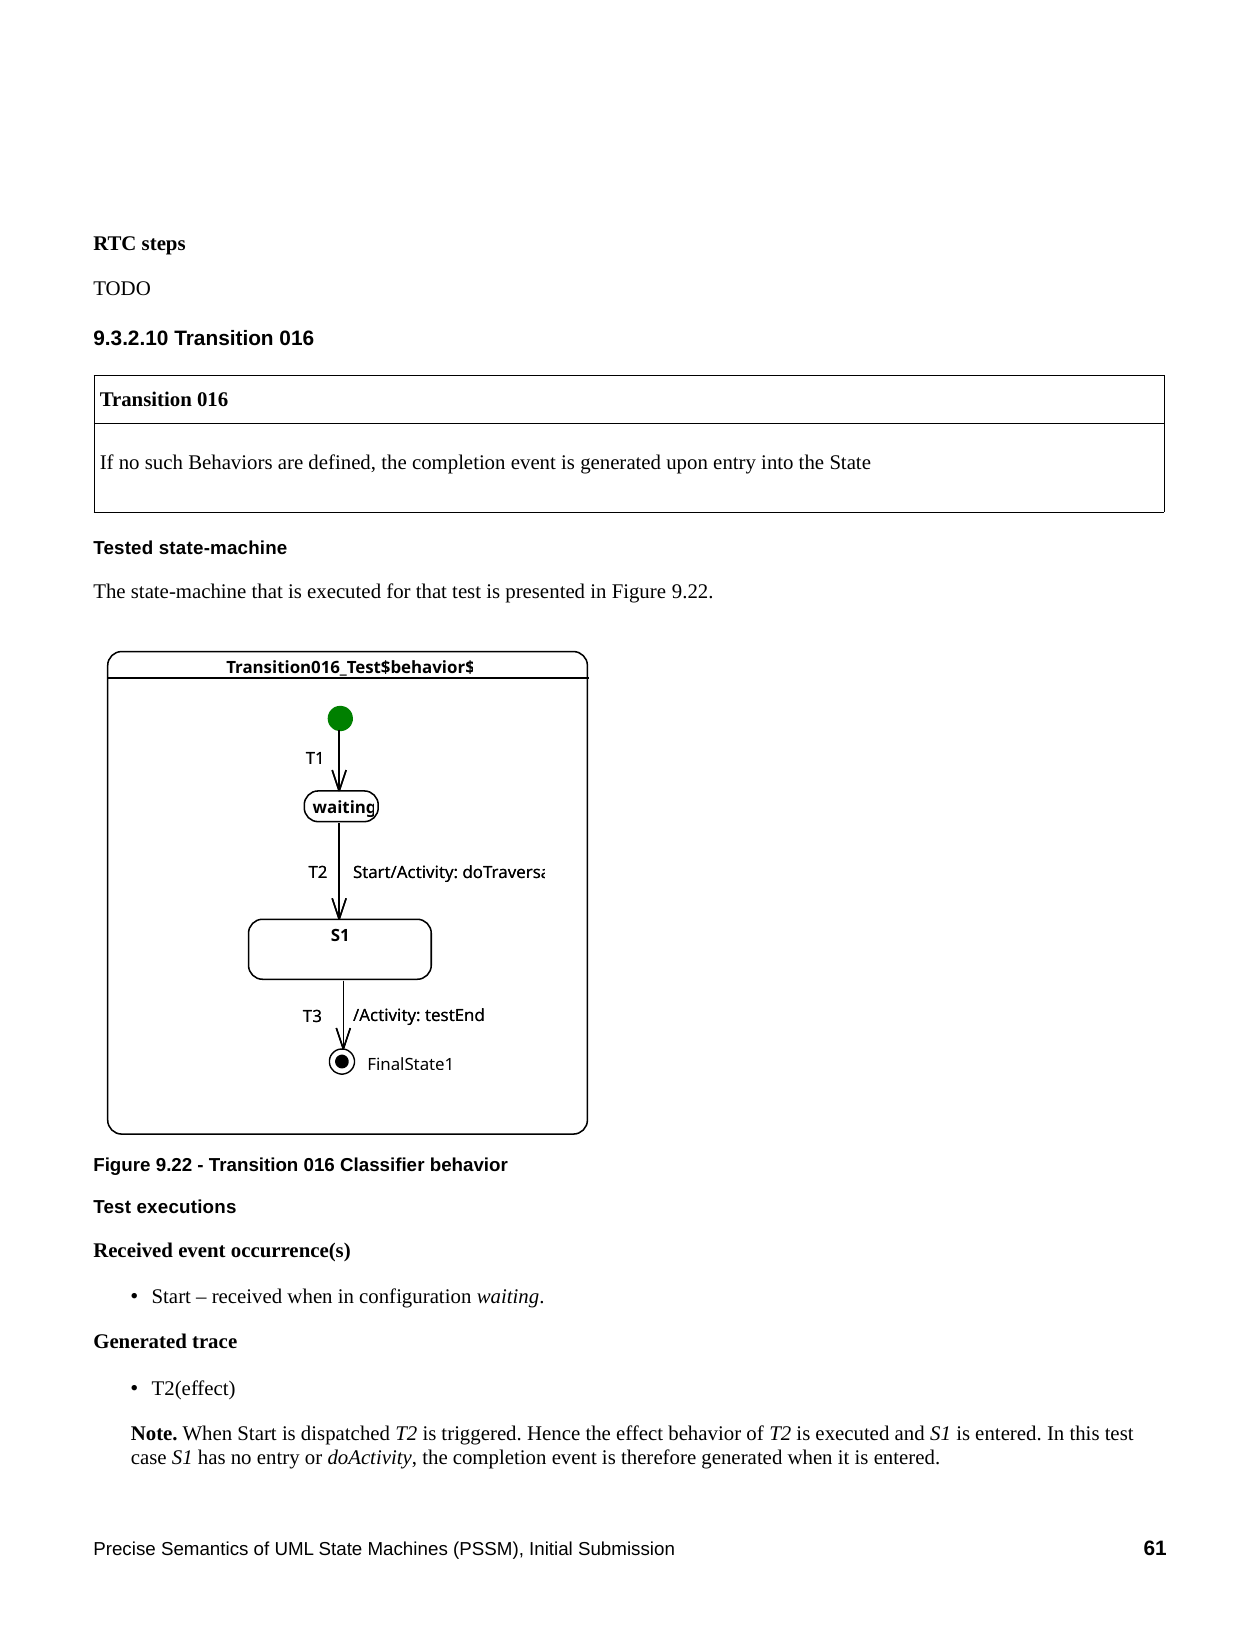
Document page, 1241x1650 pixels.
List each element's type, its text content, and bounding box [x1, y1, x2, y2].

subtitle Tested state-machine [93, 537, 1164, 558]
subtitle Transition 016 [93, 325, 1164, 350]
subtitle Test executions [93, 624, 1164, 1217]
text Note. When Start is dispatched T2 is triggered. Hence the effect behavior of T2 is executed and S1 is entered. In this test case S1 has no entry or doActivity, the completion event is therefore generated when it is entered. [131, 1421, 1164, 1469]
text RTC steps [93, 231, 1164, 255]
table_header Transition 016 [95, 376, 1164, 423]
list Start – received when in configuration waiting. [131, 1283, 1164, 1308]
text The state-machine that is executed for that test is presented in Figure 9.22. [93, 579, 1164, 603]
text Generated trace [93, 1329, 1164, 1353]
text TODO [93, 276, 1164, 300]
text Figure 9.22 - Transition 016 Classifier behavior [93, 637, 603, 1175]
table_cell If no such Behaviors are defined, the completion event is generated upon entry into the State [95, 424, 1164, 512]
text Received event occurrence(s) [93, 1238, 1164, 1262]
list T2(effect) [131, 1374, 1164, 1399]
